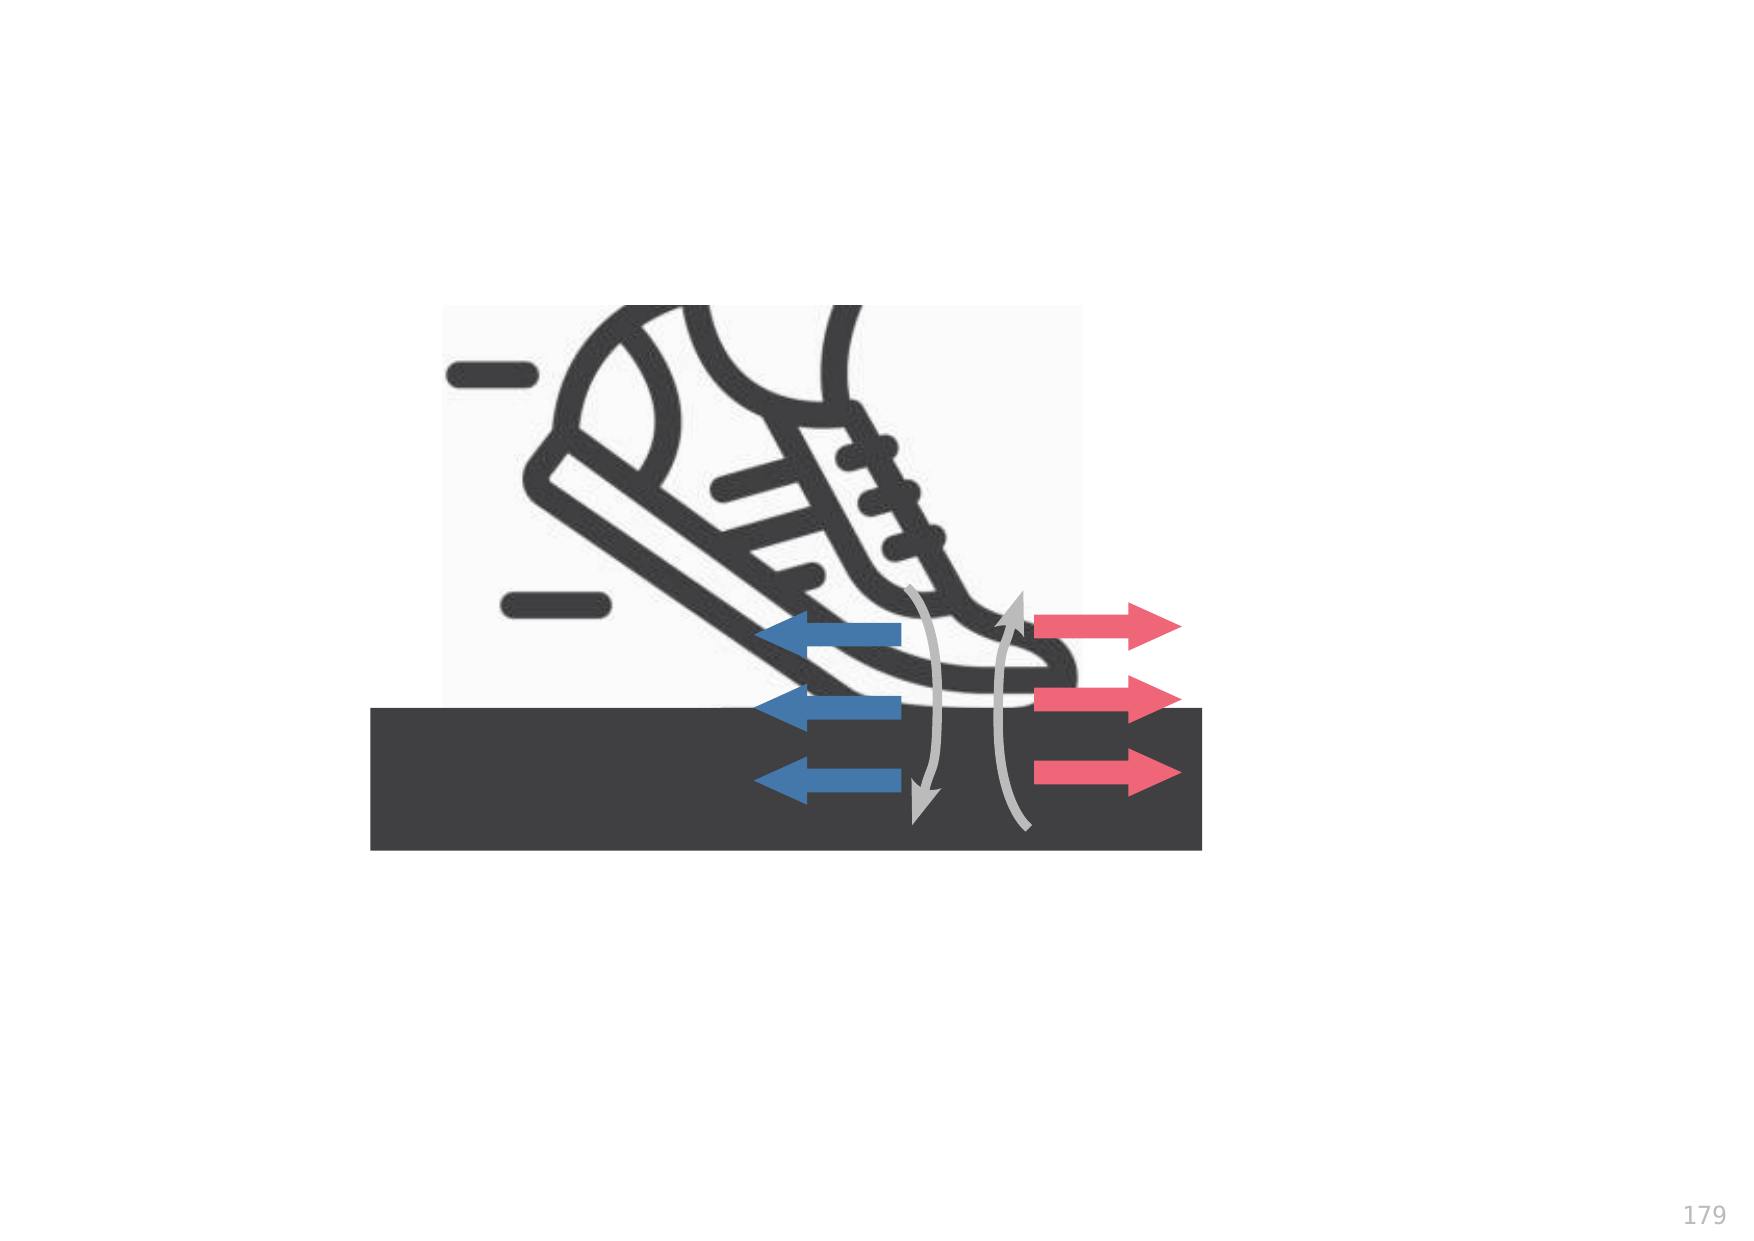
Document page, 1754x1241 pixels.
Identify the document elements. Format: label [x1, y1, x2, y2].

text_box [1034, 602, 1182, 651]
picture [442, 305, 1083, 707]
text_box [753, 610, 902, 659]
text_box [370, 675, 1203, 851]
